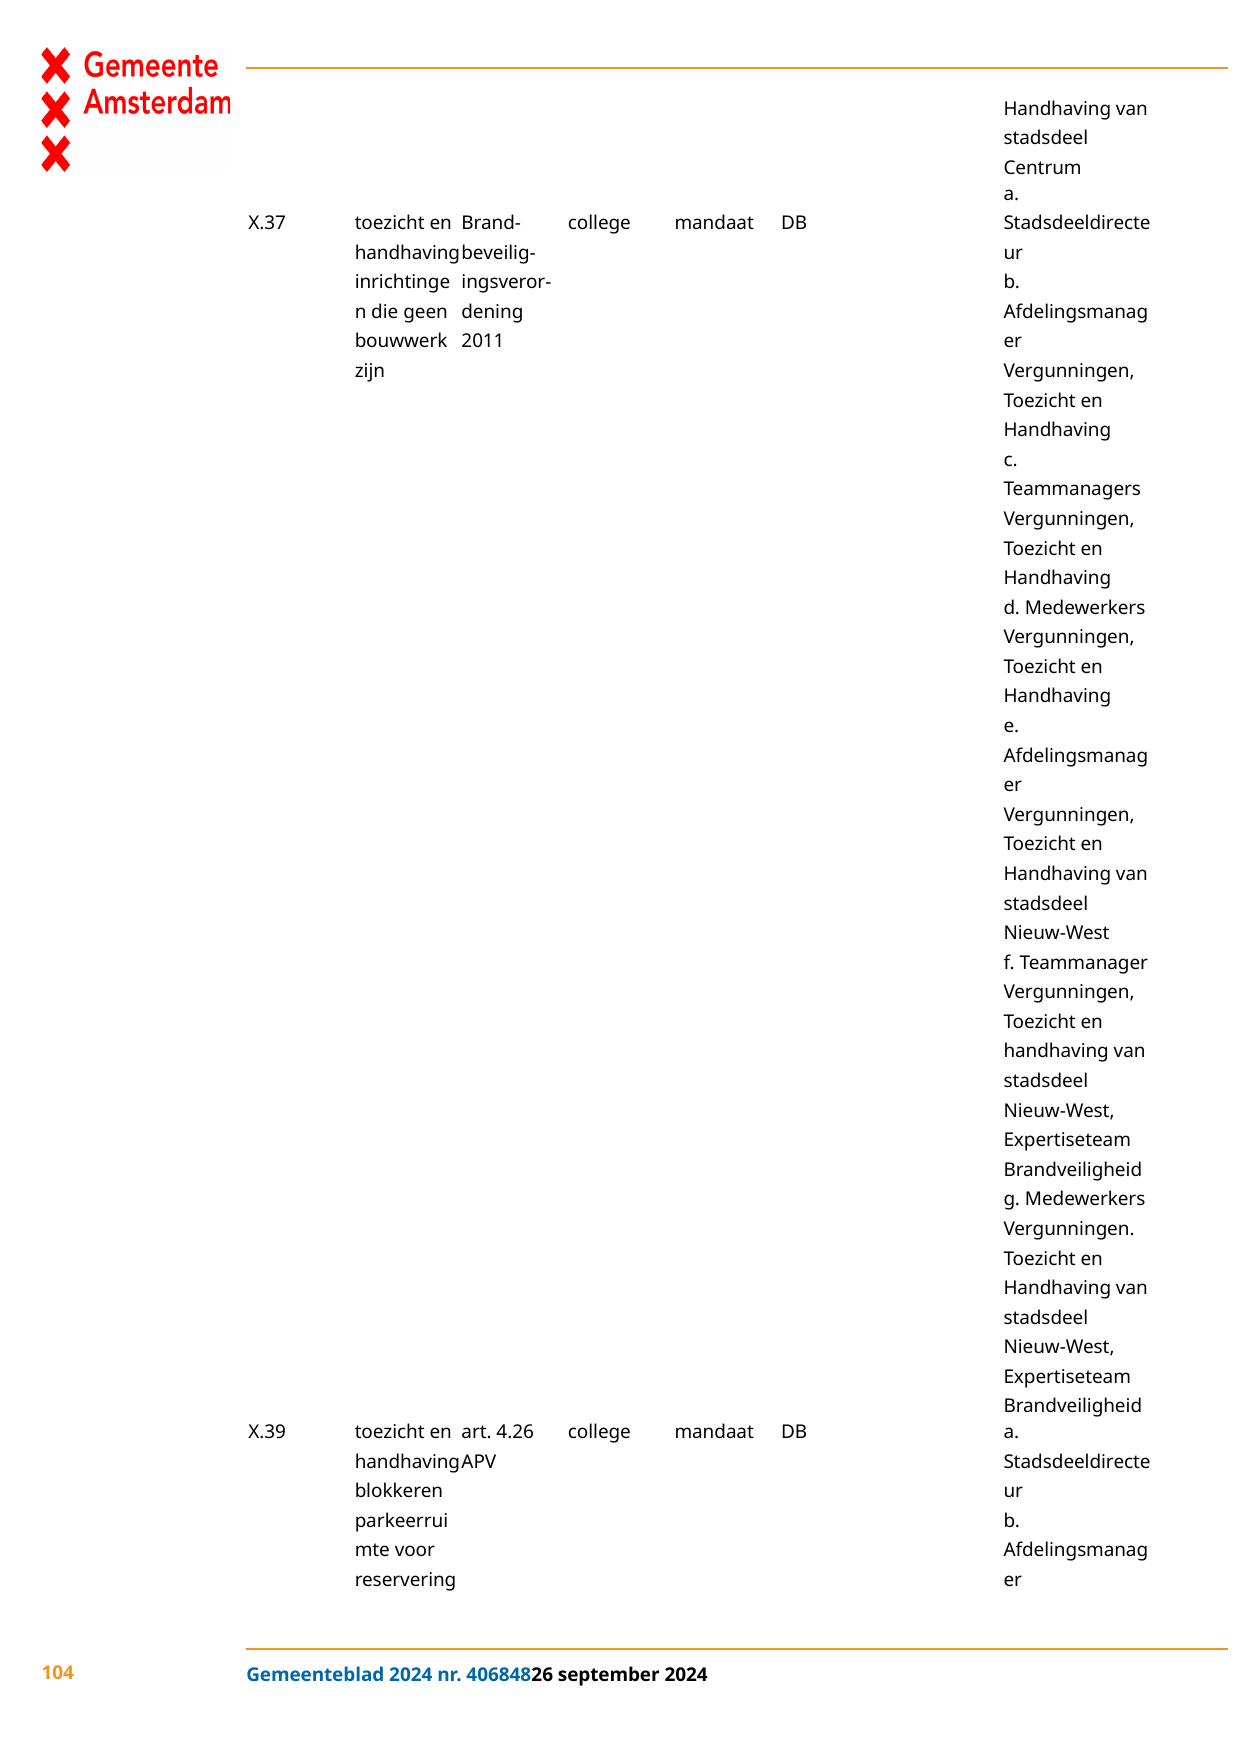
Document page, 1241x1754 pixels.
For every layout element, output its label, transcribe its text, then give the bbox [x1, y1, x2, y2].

table_cell [461, 95, 568, 180]
table_cell DB [781, 180, 887, 1418]
table_cell a. Stadsdeeldirecteur b. Afdelingsmanager Vergunningen, Toezicht en Handhaving c. Teammanagers Vergunningen, Toezicht en Handhaving d. Medewerkers Vergunningen, Toezicht en Handhaving e. Afdelingsmanager Vergunningen, Toezicht en Handhaving van stadsdeel Nieuw-West f. Teammanager Vergunningen, Toezicht en handhaving van stadsdeel Nieuw-West, Expertiseteam Brandveiligheid g. Medewerkers Vergunningen. Toezicht en Handhaving van stadsdeel Nieuw-West, Expertiseteam Brandveiligheid [1003, 180, 1152, 1418]
table_cell X.37 [248, 180, 354, 1418]
table_cell mandaat [674, 1418, 781, 1592]
picture [41, 47, 231, 172]
table_cell DB [781, 1418, 887, 1592]
table_cell college [568, 180, 674, 1418]
table_cell college [568, 1418, 674, 1592]
table_cell [355, 95, 461, 180]
table_cell [888, 1418, 1003, 1592]
table_cell [888, 95, 1003, 180]
table_cell toezicht en handhaving blokkeren parkeerruimte voor reservering [355, 1418, 461, 1592]
table_cell Brand-beveilig-ingsveror-dening 2011 [461, 180, 568, 1418]
table_cell [568, 95, 674, 180]
table_cell mandaat [674, 180, 781, 1418]
table_cell [781, 95, 887, 180]
table_cell Handhaving van stadsdeel Centrum [1003, 95, 1152, 180]
table_cell a. Stadsdeeldirecteur b. Afdelingsmanager [1003, 1418, 1152, 1592]
table_cell art. 4.26 APV [461, 1418, 568, 1592]
table_cell toezicht en handhaving inrichtingen die geen bouwwerk zijn [355, 180, 461, 1418]
table_cell [248, 95, 354, 180]
table_cell [888, 180, 1003, 1418]
table_cell X.39 [248, 1418, 354, 1592]
table_cell [674, 95, 781, 180]
